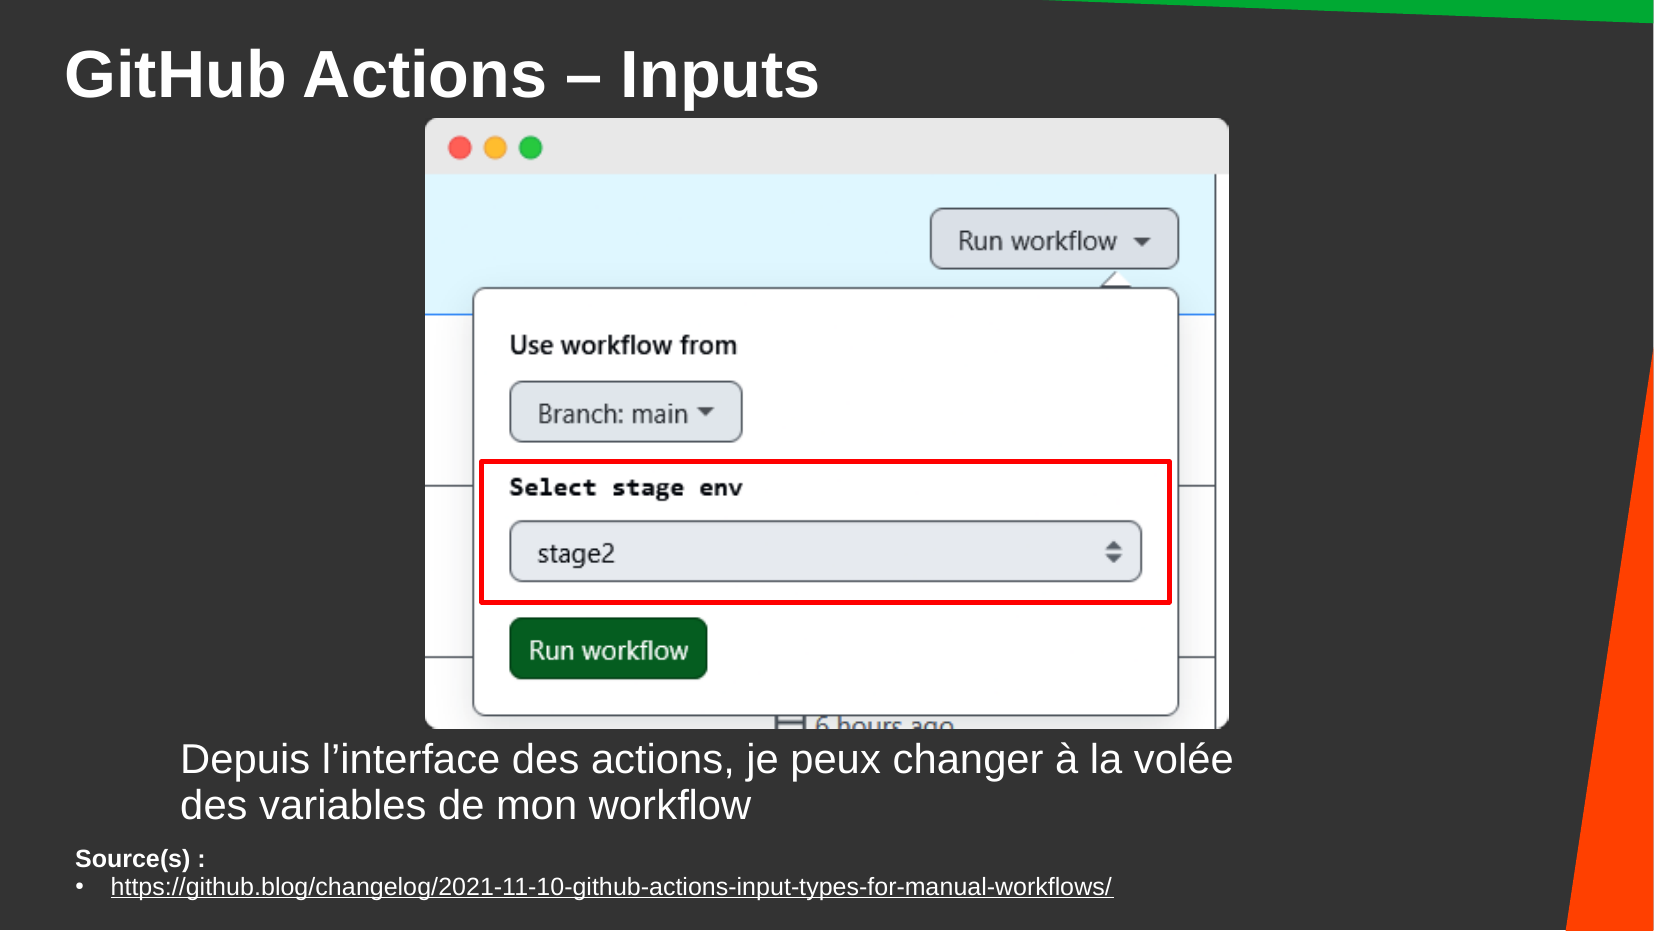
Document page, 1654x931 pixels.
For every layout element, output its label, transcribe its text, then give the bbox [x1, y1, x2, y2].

text_box [1042, 0, 1654, 24]
text_box [1565, 343, 1654, 931]
text_box Source(s) : https://github.blog/changelog/2021-11-10-github-actions-input-types-for-manual-workflows/ [60, 799, 1546, 909]
title GitHub Actions – Inputs [64, 37, 1577, 119]
picture [425, 118, 1229, 729]
text_box Depuis l’interface des actions, je peux changer à la volée des variables de mon workflow [165, 728, 1300, 836]
